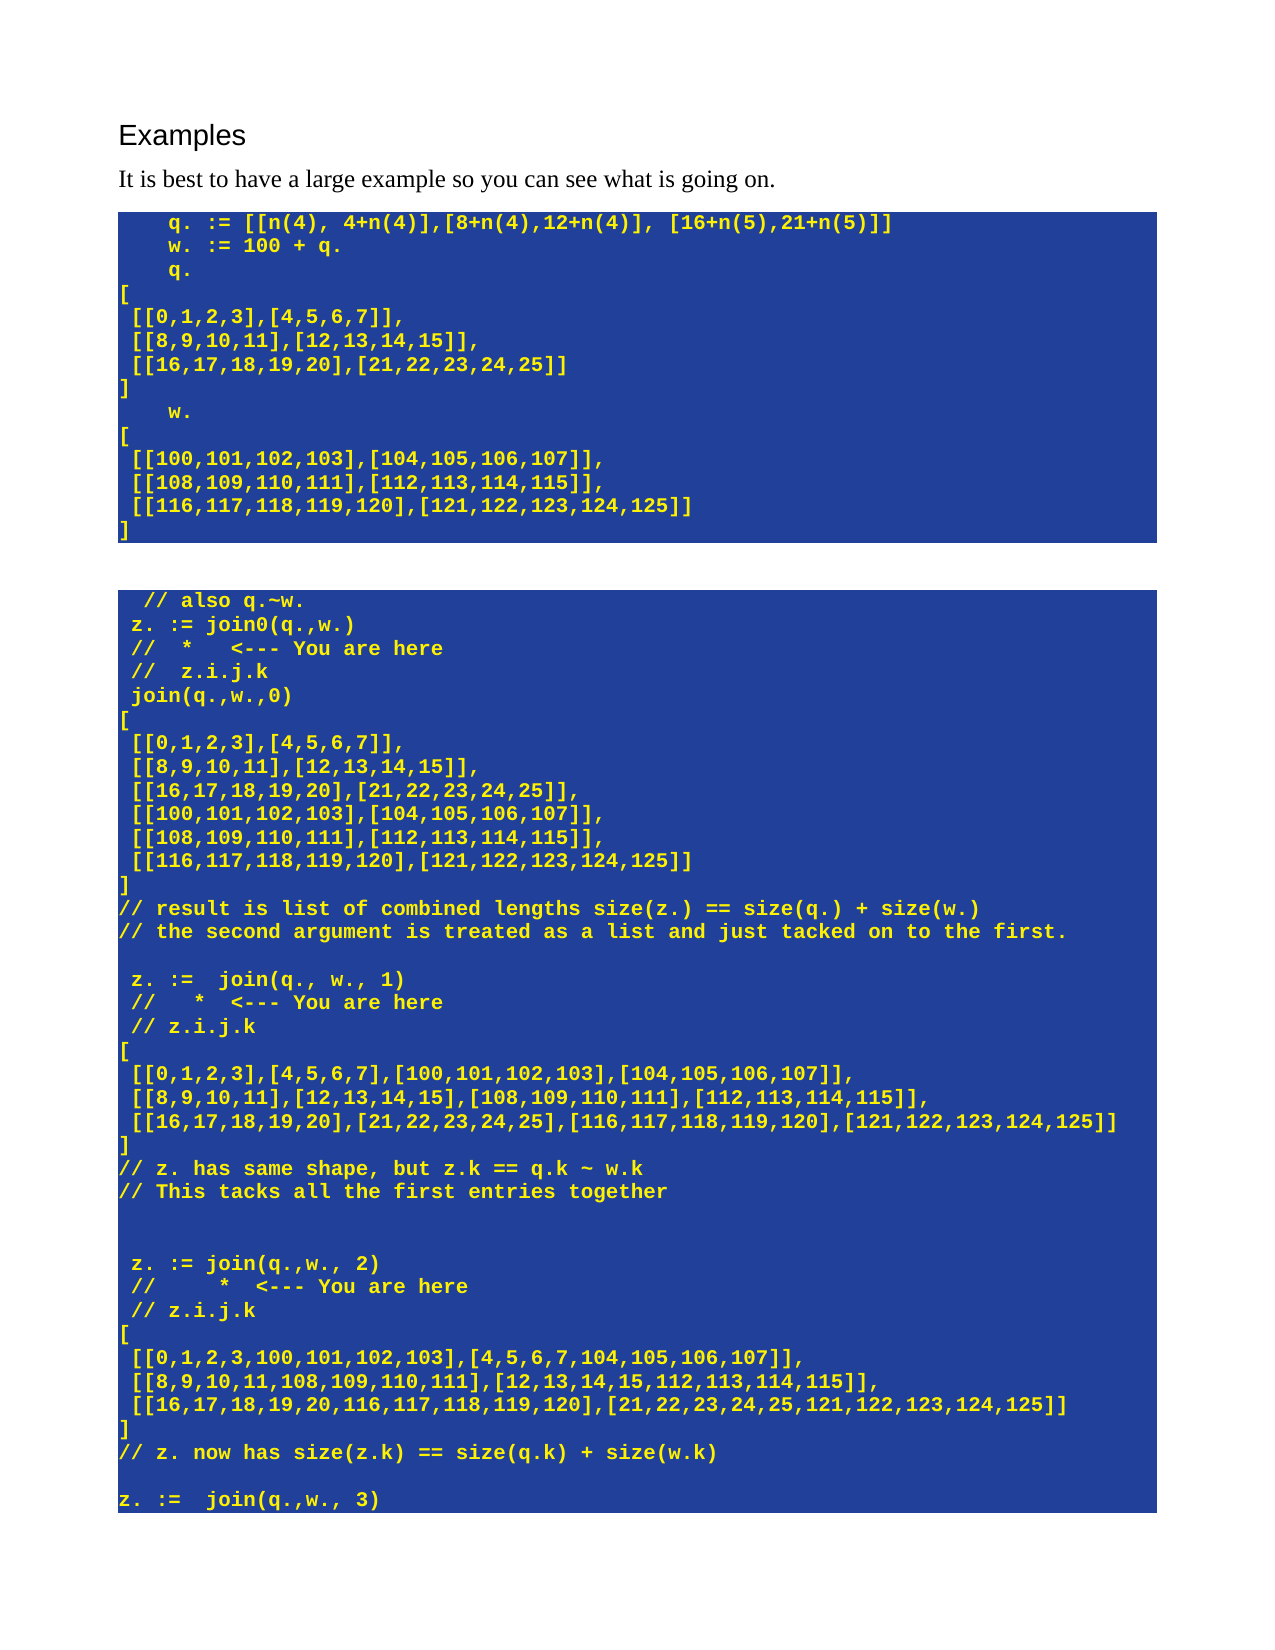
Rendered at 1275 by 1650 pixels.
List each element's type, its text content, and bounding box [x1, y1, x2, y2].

text w. := 100 + q. [118, 235, 1157, 259]
text [ [118, 424, 1157, 448]
text [[108,109,110,111],[112,113,114,115]], [118, 472, 1157, 496]
text q. [118, 259, 1157, 283]
text q. := [[n(4), 4+n(4)],[8+n(4),12+n(4)], [16+n(5),21+n(5)]] [118, 212, 1157, 235]
text [[16,17,18,19,20],[21,22,23,24,25]] [118, 354, 1157, 377]
subtitle Examples [118, 118, 1157, 152]
text [[100,101,102,103],[104,105,106,107]], [118, 448, 1157, 472]
text // This tacks all the first entries together z. := join(q.,w., 2) // * <--- You are here // z.i.j.k [ [[0,1,2,3,100,101,102,103],[4,5,6,7,104,105,106,107]], [[8,9,10,11,108,109,110,111],[12,13,14,15,112,113,114,115]], [[16,17,18,19,20,116,117,118,119,120],[21,22,23,24,25,121,122,123,124,125]] ] // z. now has size(z.k) == size(q.k) + size(w.k) z. := join(q.,w., 3) [118, 1182, 1157, 1513]
text It is best to have a large example so you can see what is going on. [118, 164, 1157, 193]
text // also q.~w. z. := join0(q.,w.) // * <--- You are here // z.i.j.k join(q.,w.,0) [ [[0,1,2,3],[4,5,6,7]], [[8,9,10,11],[12,13,14,15]], [[16,17,18,19,20],[21,22,23,24,25]], [[100,101,102,103],[104,105,106,107]], [[108,109,110,111],[112,113,114,115]], [[116,117,118,119,120],[121,122,123,124,125]] ] // result is list of combined lengths size(z.) == size(q.) + size(w.) [118, 590, 1157, 921]
text ] [118, 519, 1157, 543]
text [[8,9,10,11],[12,13,14,15]], [118, 330, 1157, 354]
text w. [118, 401, 1157, 424]
text // the second argument is treated as a list and just tacked on to the first. z. := join(q., w., 1) // * <--- You are here // z.i.j.k [ [[0,1,2,3],[4,5,6,7],[100,101,102,103],[104,105,106,107]], [[8,9,10,11],[12,13,14,15],[108,109,110,111],[112,113,114,115]], [[16,17,18,19,20],[21,22,23,24,25],[116,117,118,119,120],[121,122,123,124,125]] ] // z. has same shape, but z.k == q.k ~ w.k [118, 921, 1157, 1182]
text [[0,1,2,3],[4,5,6,7]], [118, 306, 1157, 330]
text ] [118, 377, 1157, 401]
text [[116,117,118,119,120],[121,122,123,124,125]] [118, 496, 1157, 519]
text [ [118, 283, 1157, 306]
